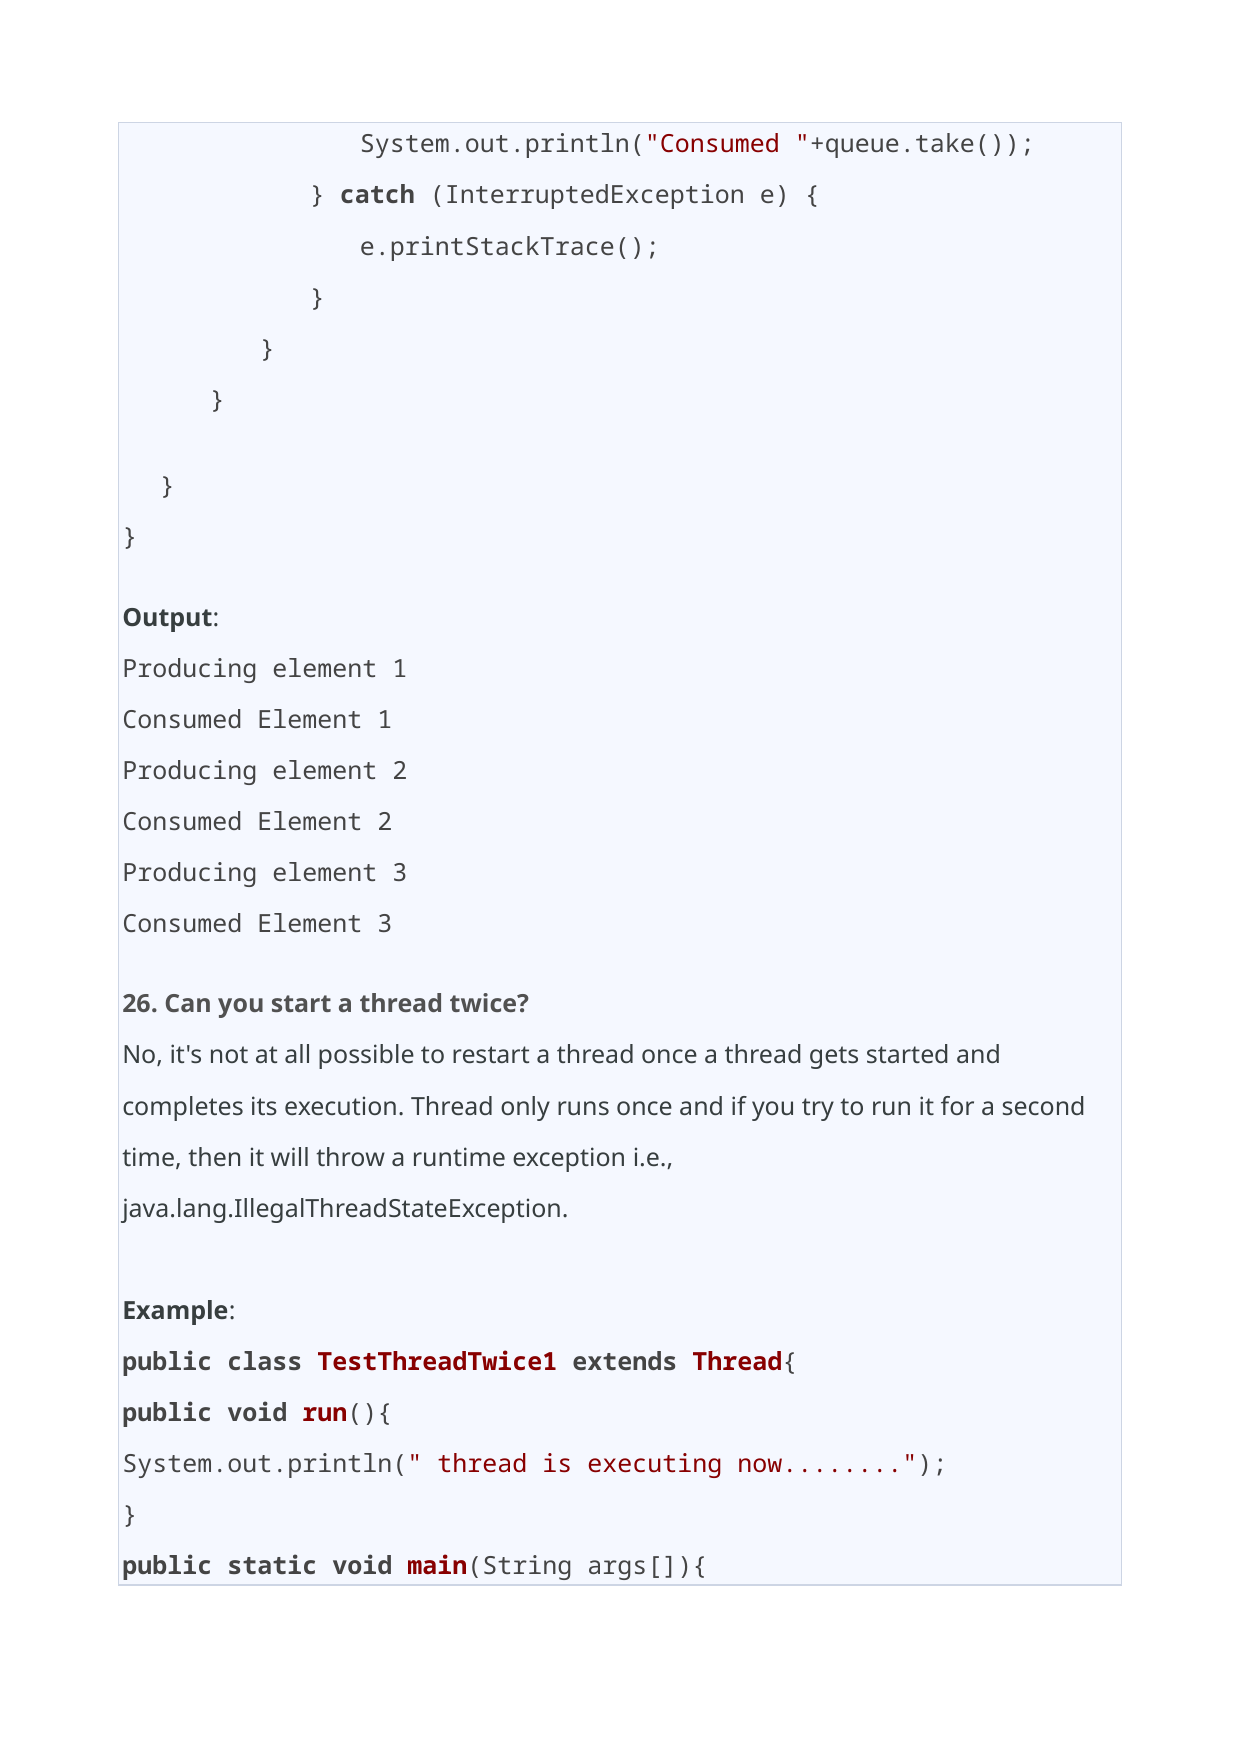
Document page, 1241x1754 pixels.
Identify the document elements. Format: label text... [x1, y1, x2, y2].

text Producing element 3 [119, 851, 1121, 888]
text } [119, 464, 1121, 502]
text } [119, 1492, 1121, 1531]
text No, it's not at all possible to restart a thread once a thread gets started and completes its execution. Thread only runs once and if you try to run it for a second time, then it will throw a runtime exception i.e., java.lang.IllegalThreadStateException. Example: [119, 1033, 1121, 1326]
text public void run(){ [119, 1390, 1121, 1428]
text System.out.println(" thread is executing now........"); [119, 1441, 1121, 1479]
text Producing element 2 [119, 748, 1121, 786]
text Producing element 1 [119, 646, 1121, 684]
text public static void main(String args[]){ [119, 1543, 1121, 1584]
text } catch (InterruptedException e) { [119, 173, 1121, 211]
text e.printStackTrace(); [119, 224, 1121, 262]
text } [119, 377, 1121, 415]
text } [119, 275, 1121, 313]
text Consumed Element 3 [119, 902, 1121, 939]
subtitle 26. Can you start a thread twice? [119, 982, 1121, 1020]
text public class TestThreadTwice1 extends Thread{ [119, 1339, 1121, 1377]
text Output: [119, 595, 1121, 633]
text } [119, 326, 1121, 364]
text Consumed Element 1 [119, 697, 1121, 735]
text System.out.println("Consumed "+queue.take()); [119, 123, 1121, 160]
text Consumed Element 2 [119, 799, 1121, 837]
text } [119, 515, 1121, 553]
